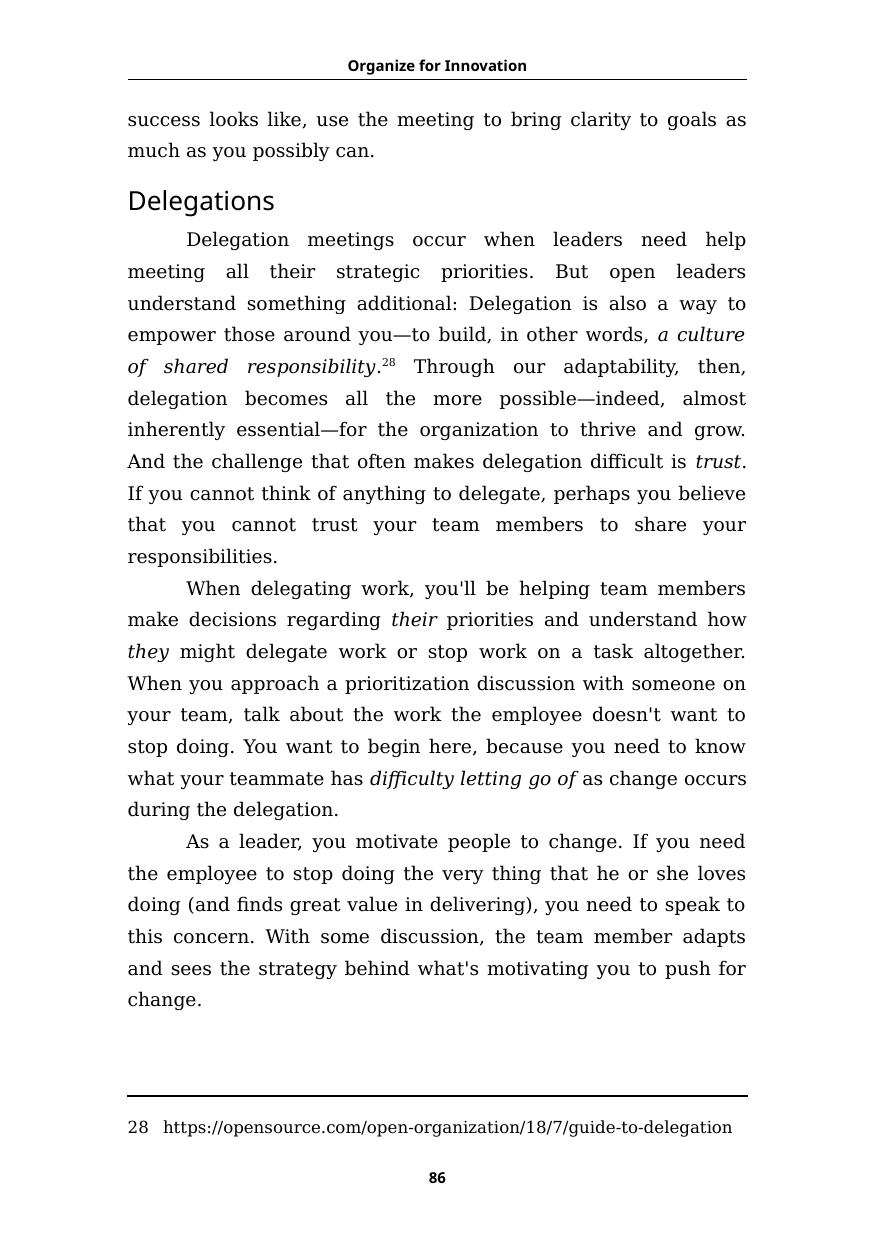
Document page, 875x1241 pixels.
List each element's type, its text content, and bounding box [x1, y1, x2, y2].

text success looks like, use the meeting to bring clarity to goals as much as you possibly can. [127, 109, 747, 162]
text As a leader, you motivate people to change. If you need the employee to stop doing the very thing that he or she loves doing (and finds great value in delivering), you need to speak to this concern. With some discussion, the team member adapts and sees the strategy behind what's motivating you to push for change. [127, 831, 747, 1011]
text When delegating work, you'll be helping team members make decisions regarding their priorities and understand how they might delegate work or stop work on a task altogether. When you approach a prioritization discussion with someone on your team, talk about the work the employee doesn't want to stop doing. You want to begin here, because you need to know what your teammate has difficulty letting go of as change occurs during the delegation. [127, 578, 747, 821]
text Delegation meetings occur when leaders need help meeting all their strategic priorities. But open leaders understand something additional: Delegation is also a way to empower those around you—to build, in other words, a culture of shared responsibility. Through our adaptability, then, delegation becomes all the more possible—indeed, almost inherently essential—for the organization to thrive and grow. And the challenge that often makes delegation difficult is trust. If you cannot think of anything to delegate, perhaps you believe that you cannot trust your team members to share your responsibilities. [127, 229, 747, 568]
subtitle Delegations [127, 187, 747, 217]
text https://opensource.com/open-organization/18/7/guide-to-delegation [127, 1118, 747, 1138]
